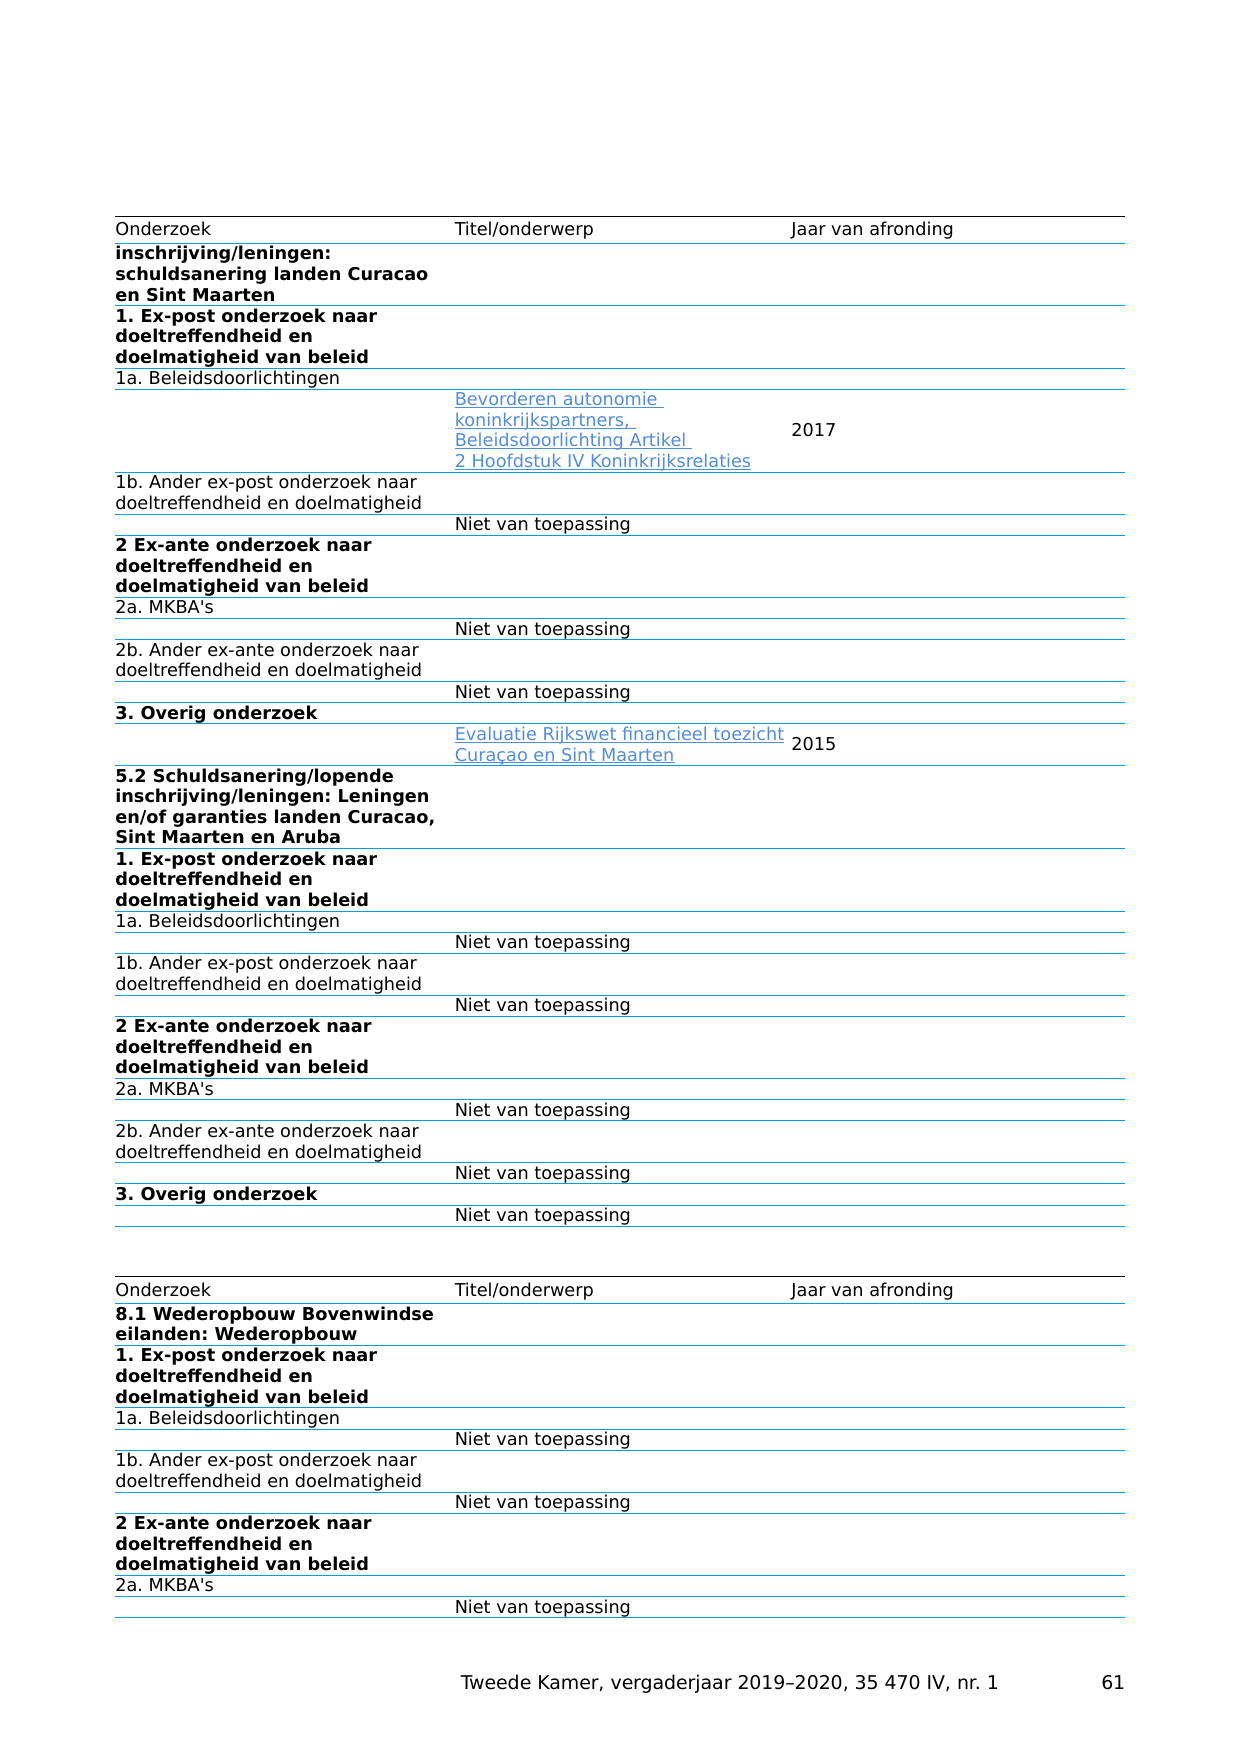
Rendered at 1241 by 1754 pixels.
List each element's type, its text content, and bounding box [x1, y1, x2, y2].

table_cell [452, 1346, 788, 1407]
table_cell [788, 996, 1125, 1016]
table_cell [115, 1430, 452, 1449]
table_cell [452, 912, 788, 932]
table_cell [115, 933, 452, 953]
table_cell [115, 682, 452, 702]
table_cell 2b. Ander ex-ante onderzoek naar doeltreffendheid en doelmatigheid [115, 640, 452, 681]
table_header Tabel 37 artikel 5 Schuldsanering/lopende inschrijving/leningen [115, 191, 1125, 216]
table_cell [788, 1163, 1125, 1183]
table_cell [452, 598, 788, 618]
table_cell [788, 1121, 1125, 1162]
table_cell [452, 1121, 788, 1162]
table_cell [115, 1493, 452, 1512]
table_cell [115, 390, 452, 472]
table_cell Niet van toepassing [452, 1493, 788, 1512]
table_cell inschrijving/leningen: schuldsanering landen Curacao en Sint Maarten [115, 244, 452, 305]
table_cell [452, 640, 788, 681]
table_cell 8.1 Wederopbouw Bovenwindse eilanden: Wederopbouw [115, 1304, 452, 1345]
table_cell [788, 473, 1125, 513]
table_cell [452, 703, 788, 723]
table_cell 2 Ex-ante onderzoek naar doeltreffendheid en doelmatigheid van beleid [115, 1514, 452, 1575]
table_header Tabel 38 artikel 8 Noodhulp en wederopbouw Bovenwindse eilanden [115, 1251, 1125, 1276]
table_cell [788, 1206, 1125, 1226]
table_cell [788, 912, 1125, 932]
table_cell [788, 703, 1125, 723]
table_cell [452, 1304, 788, 1345]
table_cell 2b. Ander ex-ante onderzoek naar doeltreffendheid en doelmatigheid [115, 1121, 452, 1162]
table_cell [788, 515, 1125, 534]
table_cell 2 Ex-ante onderzoek naar doeltreffendheid en doelmatigheid van beleid [115, 536, 452, 597]
table_cell [115, 996, 452, 1016]
table_cell [788, 536, 1125, 597]
table_cell 2a. MKBA's [115, 1576, 452, 1596]
table_cell Niet van toepassing [452, 1163, 788, 1183]
table_cell 1b. Ander ex-post onderzoek naar doeltreffendheid en doelmatigheid [115, 954, 452, 994]
table_cell Onderzoek [115, 217, 452, 243]
table_cell [452, 306, 788, 367]
table_cell [452, 369, 788, 389]
table_cell 1. Ex-post onderzoek naar doeltreffendheid en doelmatigheid van beleid [115, 306, 452, 367]
table_cell [788, 1184, 1125, 1204]
table_cell Evaluatie Rijkswet financieel toezicht Curaçao en Sint Maarten [452, 724, 788, 765]
table_cell [115, 619, 452, 639]
table_cell [452, 1184, 788, 1204]
table_cell Niet van toepassing [452, 682, 788, 702]
table_cell Onderzoek [115, 1277, 452, 1303]
table_cell [788, 682, 1125, 702]
table_cell 2a. MKBA's [115, 1079, 452, 1099]
table_cell Niet van toepassing [452, 1100, 788, 1120]
table_cell Jaar van afronding [788, 217, 1125, 243]
table_cell Niet van toepassing [452, 1597, 788, 1617]
table_cell Niet van toepassing [452, 933, 788, 953]
table_cell [452, 954, 788, 994]
table_cell Bevorderen autonomie koninkrijkspartners, Beleidsdoorlichting Artikel 2 Hoofdstuk IV Koninkrijksrelaties [452, 390, 788, 472]
table_cell [452, 849, 788, 911]
table_cell [788, 306, 1125, 367]
table_cell [788, 1514, 1125, 1575]
table_cell Niet van toepassing [452, 619, 788, 639]
table_cell [788, 1493, 1125, 1512]
table_cell 1a. Beleidsdoorlichtingen [115, 369, 452, 389]
table_cell [788, 1576, 1125, 1596]
table_cell 2a. MKBA's [115, 598, 452, 618]
table_cell [788, 849, 1125, 911]
table_cell 2015 [788, 724, 1125, 765]
table_cell Jaar van afronding [788, 1277, 1125, 1303]
table_cell [788, 1017, 1125, 1078]
table_cell [452, 1408, 788, 1428]
table_cell [115, 1163, 452, 1183]
table_cell [115, 515, 452, 534]
table_cell [788, 1451, 1125, 1491]
table_cell 5.2 Schuldsanering/lopende inschrijving/leningen: Leningen en/of garanties landen Curacao, Sint Maarten en Aruba [115, 766, 452, 848]
table_cell [788, 1346, 1125, 1407]
table_cell [788, 1430, 1125, 1449]
table_cell [452, 1451, 788, 1491]
table_cell 1a. Beleidsdoorlichtingen [115, 912, 452, 932]
table_cell [788, 1100, 1125, 1120]
table_cell [115, 1100, 452, 1120]
table_cell [788, 1304, 1125, 1345]
table_cell [788, 766, 1125, 848]
table_cell 2017 [788, 390, 1125, 472]
table_cell [788, 640, 1125, 681]
table_cell [452, 536, 788, 597]
table_cell 3. Overig onderzoek [115, 703, 452, 723]
table_cell [788, 598, 1125, 618]
table_cell Niet van toepassing [452, 1206, 788, 1226]
table_cell Titel/onderwerp [452, 217, 788, 243]
table_cell Titel/onderwerp [452, 1277, 788, 1303]
table_cell 1a. Beleidsdoorlichtingen [115, 1408, 452, 1428]
table_cell [452, 1576, 788, 1596]
table_cell 1. Ex-post onderzoek naar doeltreffendheid en doelmatigheid van beleid [115, 849, 452, 911]
table_cell [788, 369, 1125, 389]
table_cell [788, 1597, 1125, 1617]
table_cell [788, 954, 1125, 994]
table_cell 1b. Ander ex-post onderzoek naar doeltreffendheid en doelmatigheid [115, 1451, 452, 1491]
table_cell Niet van toepassing [452, 1430, 788, 1449]
table_cell [788, 1079, 1125, 1099]
table_cell [788, 1408, 1125, 1428]
table_cell [115, 724, 452, 765]
table_cell 1b. Ander ex-post onderzoek naar doeltreffendheid en doelmatigheid [115, 473, 452, 513]
table_cell [788, 933, 1125, 953]
table_cell [452, 244, 788, 305]
table_cell [452, 1514, 788, 1575]
table_cell Niet van toepassing [452, 515, 788, 534]
table_cell [788, 619, 1125, 639]
table_cell [115, 1597, 452, 1617]
table_cell [452, 766, 788, 848]
table_cell [452, 1079, 788, 1099]
table_cell [452, 1017, 788, 1078]
table_cell 2 Ex-ante onderzoek naar doeltreffendheid en doelmatigheid van beleid [115, 1017, 452, 1078]
table_cell 1. Ex-post onderzoek naar doeltreffendheid en doelmatigheid van beleid [115, 1346, 452, 1407]
table_cell Niet van toepassing [452, 996, 788, 1016]
table_cell [115, 1206, 452, 1226]
table_cell [452, 473, 788, 513]
table_cell [788, 244, 1125, 305]
table_cell 3. Overig onderzoek [115, 1184, 452, 1204]
